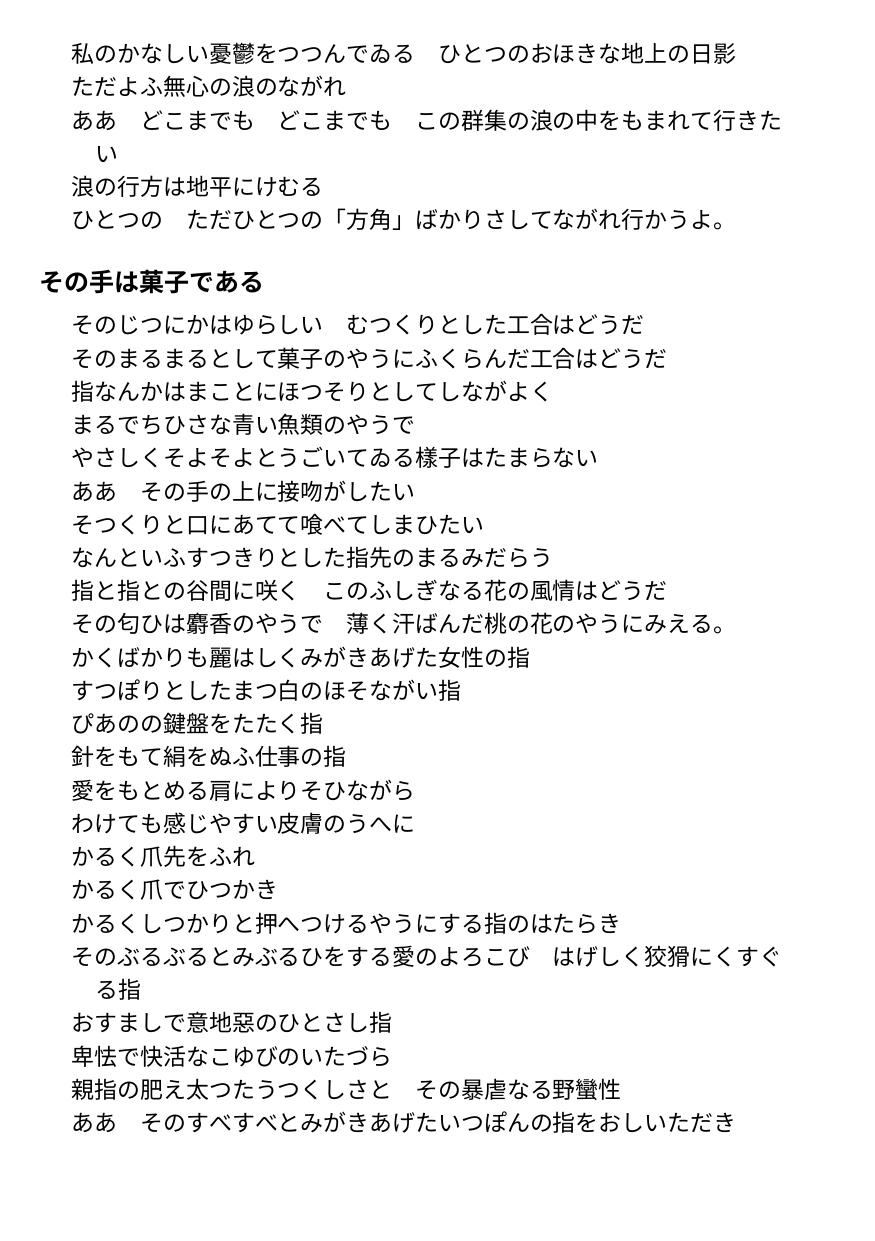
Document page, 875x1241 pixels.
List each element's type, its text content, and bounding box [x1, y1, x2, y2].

text 針をもて絹をぬふ仕事の指 [71, 739, 802, 772]
text ああ そのすべすべとみがきあげたいつぽんの指をおしいただき [71, 1105, 802, 1138]
text わけても感じやすい皮膚のうへに [71, 806, 802, 839]
text 卑怯で快活なこゆびのいたづら [71, 1038, 802, 1072]
text ひとつの ただひとつの「方角」ばかりさしてながれ行かうよ。 [71, 202, 802, 235]
text ぴあのの鍵盤をたたく指 [71, 706, 802, 739]
text そのじつにかはゆらしい むつくりとした工合はどうだ [71, 307, 802, 341]
text ああ どこまでも どこまでも この群集の浪の中をもまれて行きたい [71, 102, 802, 169]
text 愛をもとめる肩によりそひながら [71, 772, 802, 806]
text おすましで意地惡のひとさし指 [71, 1005, 802, 1038]
text かるくしつかりと押へつけるやうにする指のはたらき [71, 905, 802, 939]
text 浪の行方は地平にけむる [71, 169, 802, 202]
subtitle その手は菓子である [36, 259, 838, 301]
text そのまるまるとして菓子のやうにふくらんだ工合はどうだ [71, 341, 802, 374]
text 指と指との谷間に咲く このふしぎなる花の風情はどうだ [71, 573, 802, 606]
text まるでちひさな青い魚類のやうで [71, 407, 802, 440]
text 親指の肥え太つたうつくしさと その暴虐なる野蠻性 [71, 1072, 802, 1105]
text かくばかりも麗はしくみがきあげた女性の指 [71, 639, 802, 673]
text 指なんかはまことにほつそりとしてしながよく [71, 374, 802, 407]
text ああ その手の上に接吻がしたい [71, 473, 802, 507]
text なんといふすつきりとした指先のまるみだらう [71, 540, 802, 573]
text かるく爪先をふれ [71, 839, 802, 872]
text 私のかなしい憂鬱をつつんでゐる ひとつのおほきな地上の日影 [71, 36, 802, 69]
text その匂ひは麝香のやうで 薄く汗ばんだ桃の花のやうにみえる。 [71, 606, 802, 639]
text すつぽりとしたまつ白のほそながい指 [71, 673, 802, 706]
text そつくりと口にあてて喰べてしまひたい [71, 507, 802, 540]
text かるく爪でひつかき [71, 872, 802, 905]
text ただよふ無心の浪のながれ [71, 69, 802, 102]
text やさしくそよそよとうごいてゐる樣子はたまらない [71, 440, 802, 473]
text そのぶるぶるとみぶるひをする愛のよろこび はげしく狡猾にくすぐる指 [71, 939, 802, 1005]
